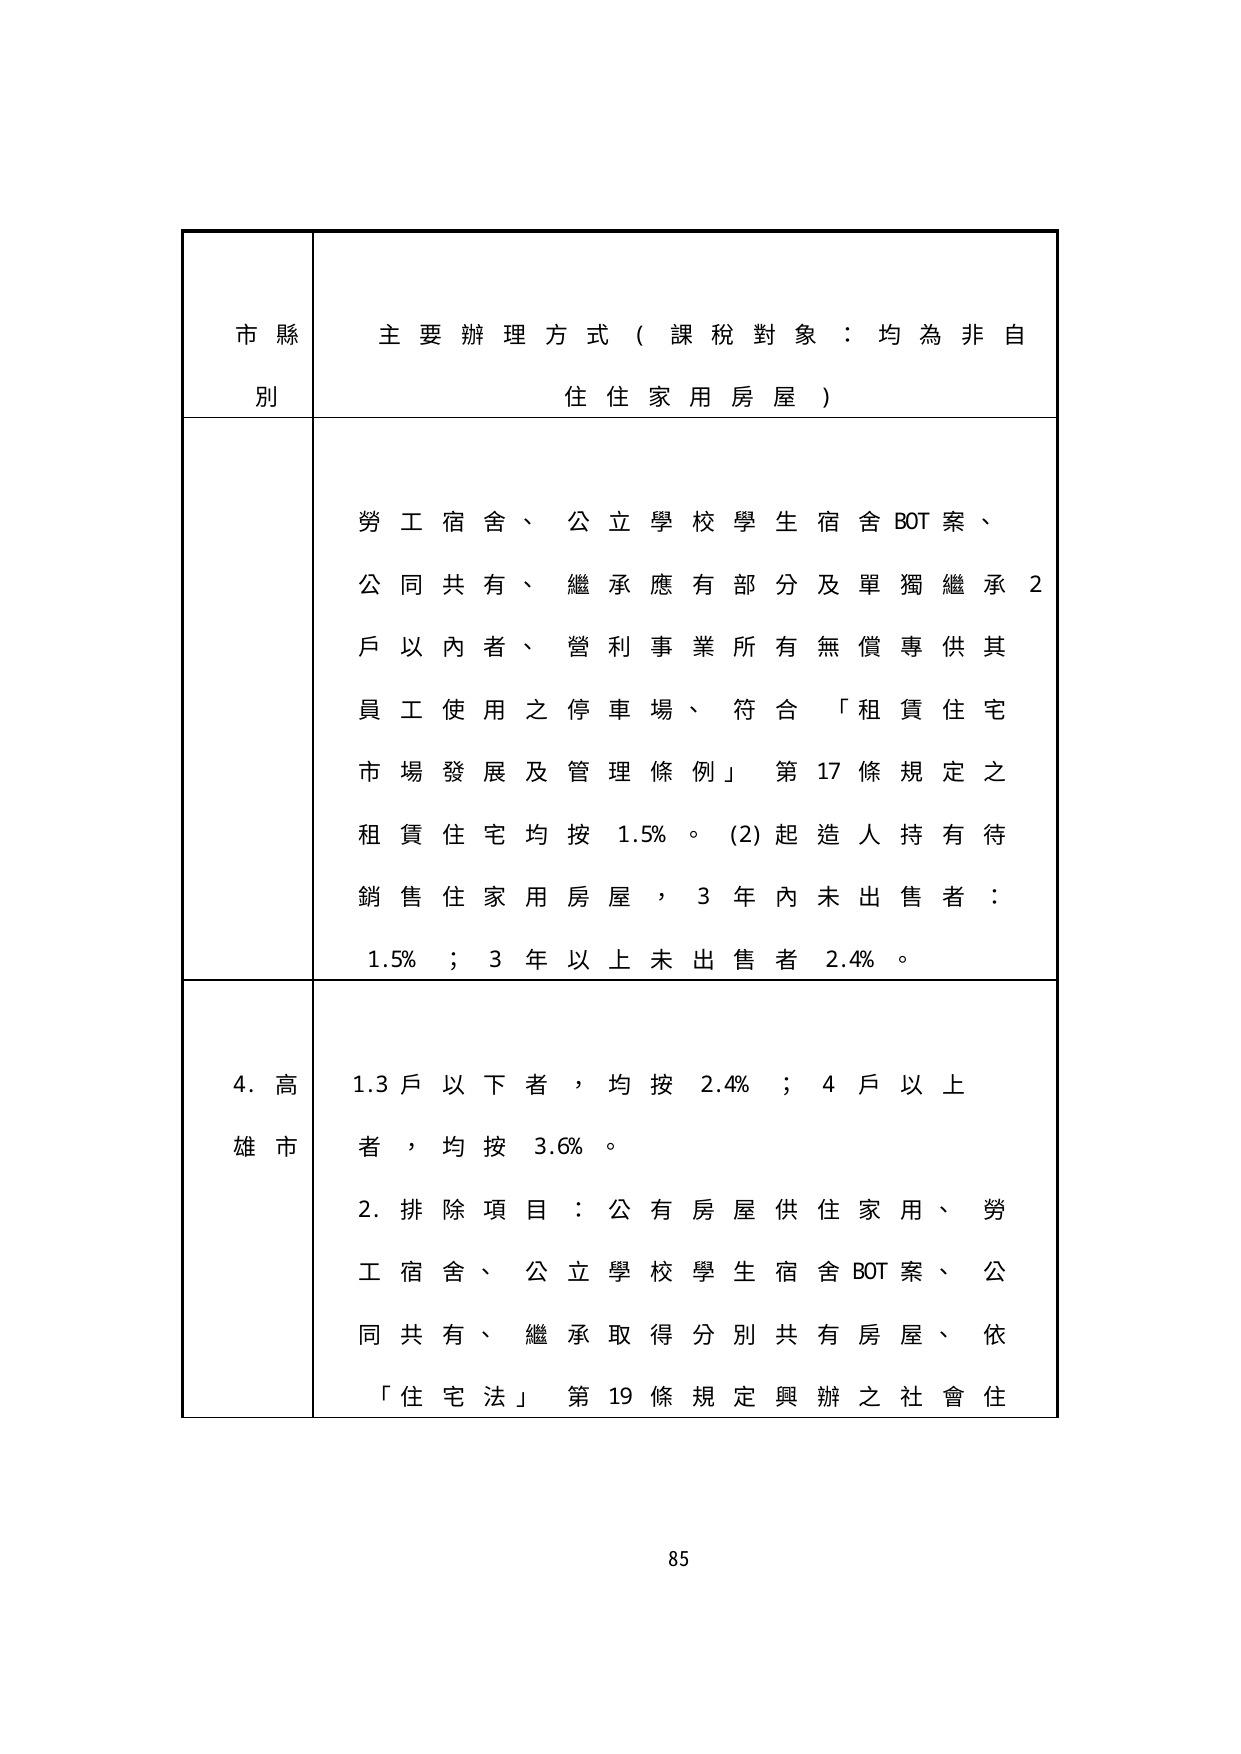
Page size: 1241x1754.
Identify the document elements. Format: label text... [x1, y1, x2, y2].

table_cell 勞工宿舍、公立學校學生宿舍BOT案、公同共有、繼承應有部分及單獨繼承2戶以內者、營利事業所有無償專供其員工使用之停車場、符合「租賃住宅市場發展及管理條例」第17條規定之租賃住宅均按1.5%。(2)起造人持有待銷售住家用房屋，3年內未出售者：1.5%；3年以上未出售者2.4%。 [314, 418, 1056, 979]
table_cell 4.高雄市 [184, 981, 312, 1417]
table_cell 1.3戶以下者，均按2.4%；4戶以上者，均按3.6%。 2.排除項目：公有房屋供住家用、勞工宿舍、公立學校學生宿舍BOT案、公同共有、繼承取得分別共有房屋、依「住宅法」第19條規定興辦之社會住 [314, 981, 1056, 1417]
table_header 市縣別 [184, 233, 312, 417]
table_cell [184, 418, 312, 979]
table_header 主要辦理方式(課稅對象：均為非自住住家用房屋) [314, 233, 1056, 417]
